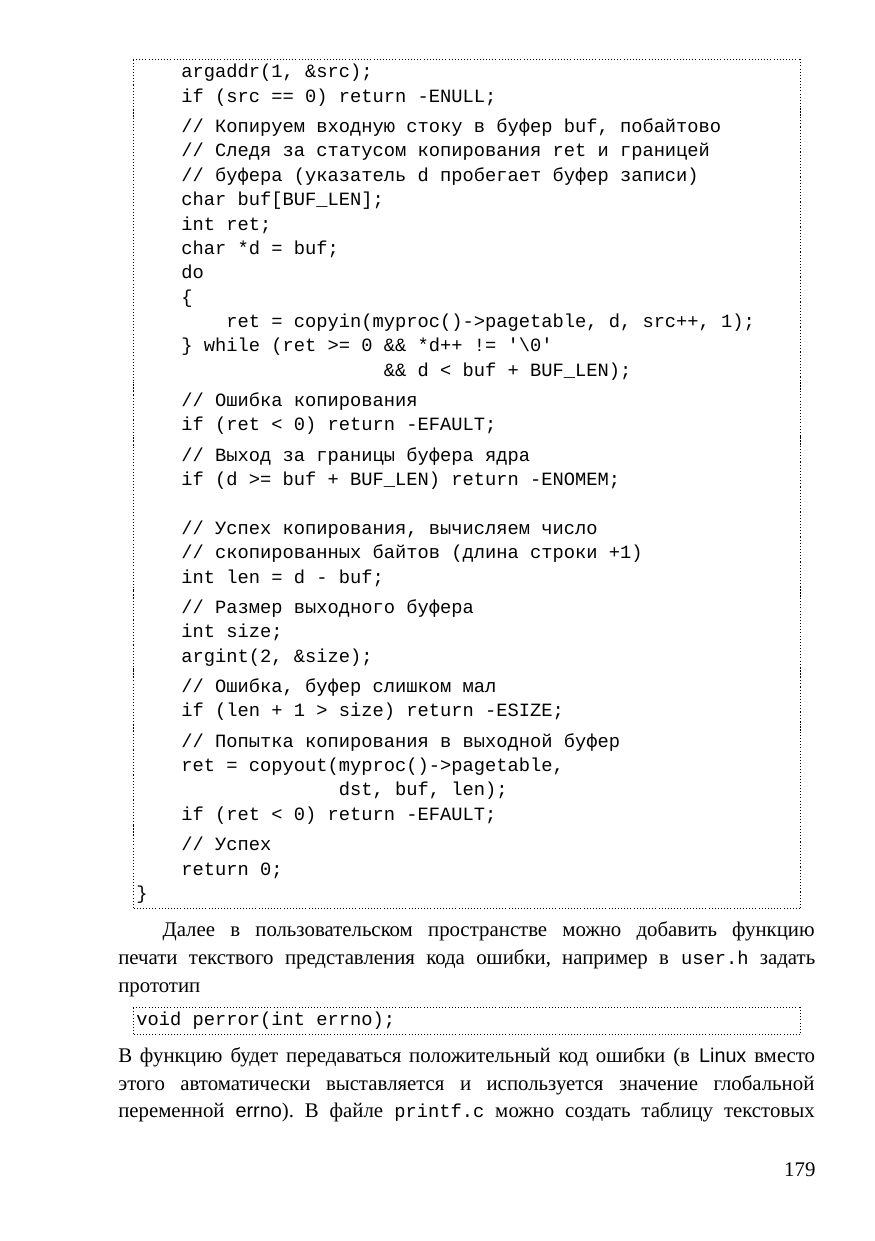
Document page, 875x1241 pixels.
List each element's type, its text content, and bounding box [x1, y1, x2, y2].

text // Успех return 0; } [133, 832, 800, 908]
text // Копируем входную стоку в буфер buf, побайтово // Следя за статусом копирования ret и границей // буфера (указатель d пробегает буфер записи) char buf[BUF_LEN]; int ret; char *d = buf; do { ret = copyin(myproc()->pagetable, d, src++, 1); } while (ret >= 0 && *d++ != '\0' && d < buf + BUF_LEN); [133, 114, 800, 382]
text // Ошибка, буфер слишком мал if (len + 1 > size) return -ESIZE; [133, 674, 800, 722]
text // Ошибка копирования if (ret < 0) return -EFAULT; [133, 388, 800, 436]
text argaddr(1, &src); if (src == 0) return -ENULL; [133, 59, 800, 108]
text // Выход за границы буфера ядра if (d >= buf + BUF_LEN) return -ENOMEM; // Успех копирования, вычисляем число // скопированных байтов (длина строки +1) int len = d - buf; [133, 442, 800, 589]
text void perror(int errno); [133, 1007, 800, 1034]
text // Попытка копирования в выходной буфер ret = copyout(myproc()->pagetable, dst, buf, len); if (ret < 0) return -EFAULT; [133, 728, 800, 826]
text // Размер выходного буфера int size; argint(2, &size); [133, 595, 800, 668]
text В функцию будет передаваться положительный код ошибки (в Linux вместо этого автоматически выставляется и используется значение глобальной переменной errno). В файле printf.c можно создать таблицу текстовых [118, 1043, 815, 1123]
text Далее в пользовательском пространстве можно добавить функцию печати текствого представления кода ошибки, например в user.h задать прототип [118, 917, 815, 997]
